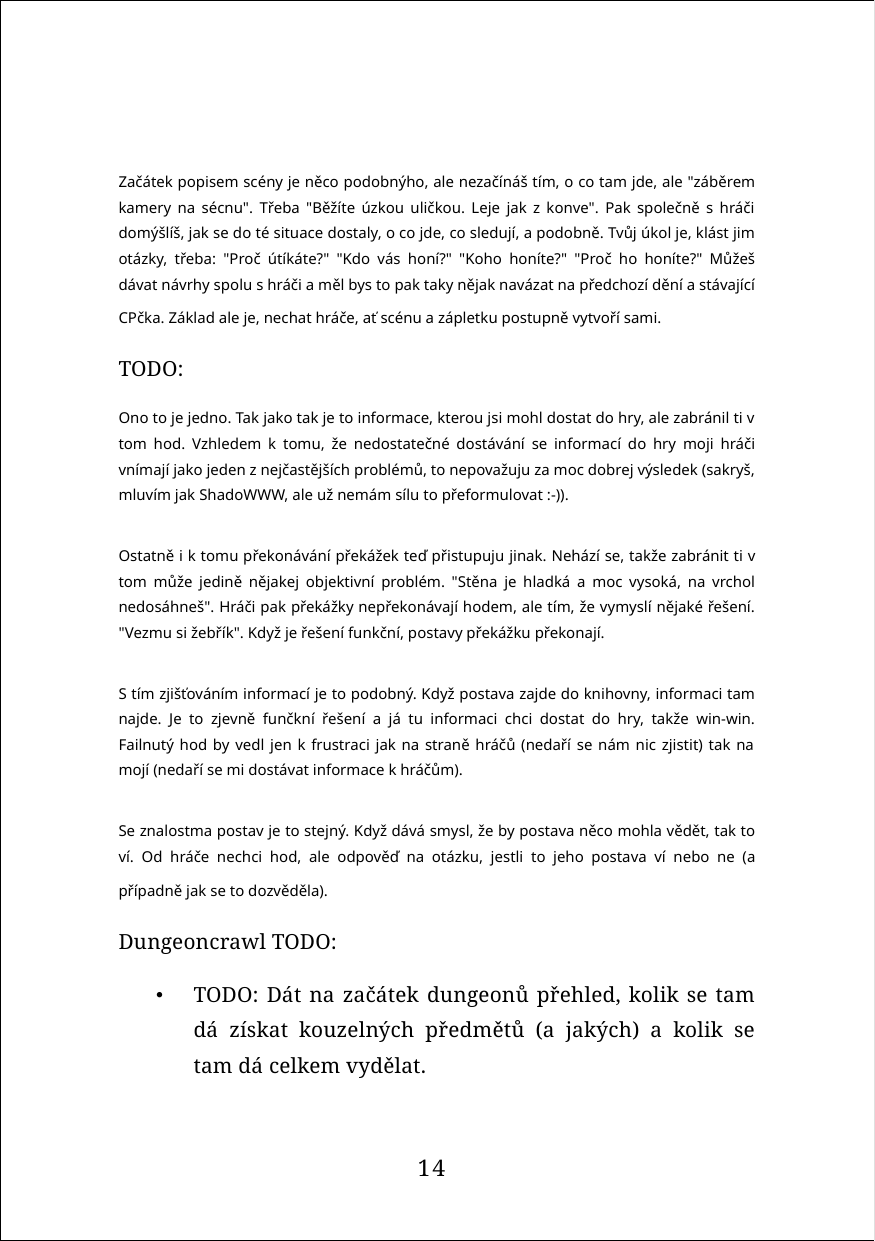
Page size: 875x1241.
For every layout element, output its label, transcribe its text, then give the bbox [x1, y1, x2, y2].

text Ono to je jedno. Tak jako tak je to informace, kterou jsi mohl dostat do hry, ale zabránil ti v tom hod. Vzhledem k tomu, že nedostatečné dostávání se informací do hry moji hráči vnímají jako jeden z nejčastějších problémů, to nepovažuju za moc dobrej výsledek (sakryš, mluvím jak ShadoWWW, ale už nemám sílu to přeformulovat :-)). Ostatně i k tomu překonávání překážek teď přistupuju jinak. Nehází se, takže zabránit ti v tom může jedině nějakej objektivní problém. "Stěna je hladká a moc vysoká, na vrchol nedosáhneš". Hráči pak překážky nepřekonávají hodem, ale tím, že vymyslí nějaké řešení. "Vezmu si žebřík". Když je řešení funkční, postavy překážku překonají. S tím zjišťováním informací je to podobný. Když postava zajde do knihovny, informaci tam najde. Je to zjevně funčkní řešení a já tu informaci chci dostat do hry, takže win-win. Failnutý hod by vedl jen k frustraci jak na straně hráčů (nedaří se nám nic zjistit) tak na mojí (nedaří se mi dostávat informace k hráčům). Se znalostma postav je to stejný. Když dává smysl, že by postava něco mohla vědět, tak to ví. Od hráče nechci hod, ale odpověď na otázku, jestli to jeho postava ví nebo ne (a případně jak se to dozvěděla). [118, 408, 756, 902]
text Dungeoncrawl TODO: [118, 927, 756, 955]
list TODO: Dát na začátek dungeonů přehled, kolik se tam dá získat kouzelných předmětů (a jakých) a kolik se tam dá celkem vydělat. [156, 980, 756, 1079]
text TODO: [118, 354, 756, 383]
text Začátek popisem scény je něco podobnýho, ale nezačínáš tím, o co tam jde, ale "záběrem kamery na sécnu". Třeba "Běžíte úzkou uličkou. Leje jak z konve". Pak společně s hráči domýšlíš, jak se do té situace dostaly, o co jde, co sledují, a podobně. Tvůj úkol je, klást jim otázky, třeba: "Proč útíkáte?" "Kdo vás honí?" "Koho honíte?" "Proč ho honíte?" Můžeš dávat návrhy spolu s hráči a měl bys to pak taky nějak navázat na předchozí dění a stávající CPčka. Základ ale je, nechat hráče, ať scénu a zápletku postupně vytvoří sami. [118, 172, 756, 330]
